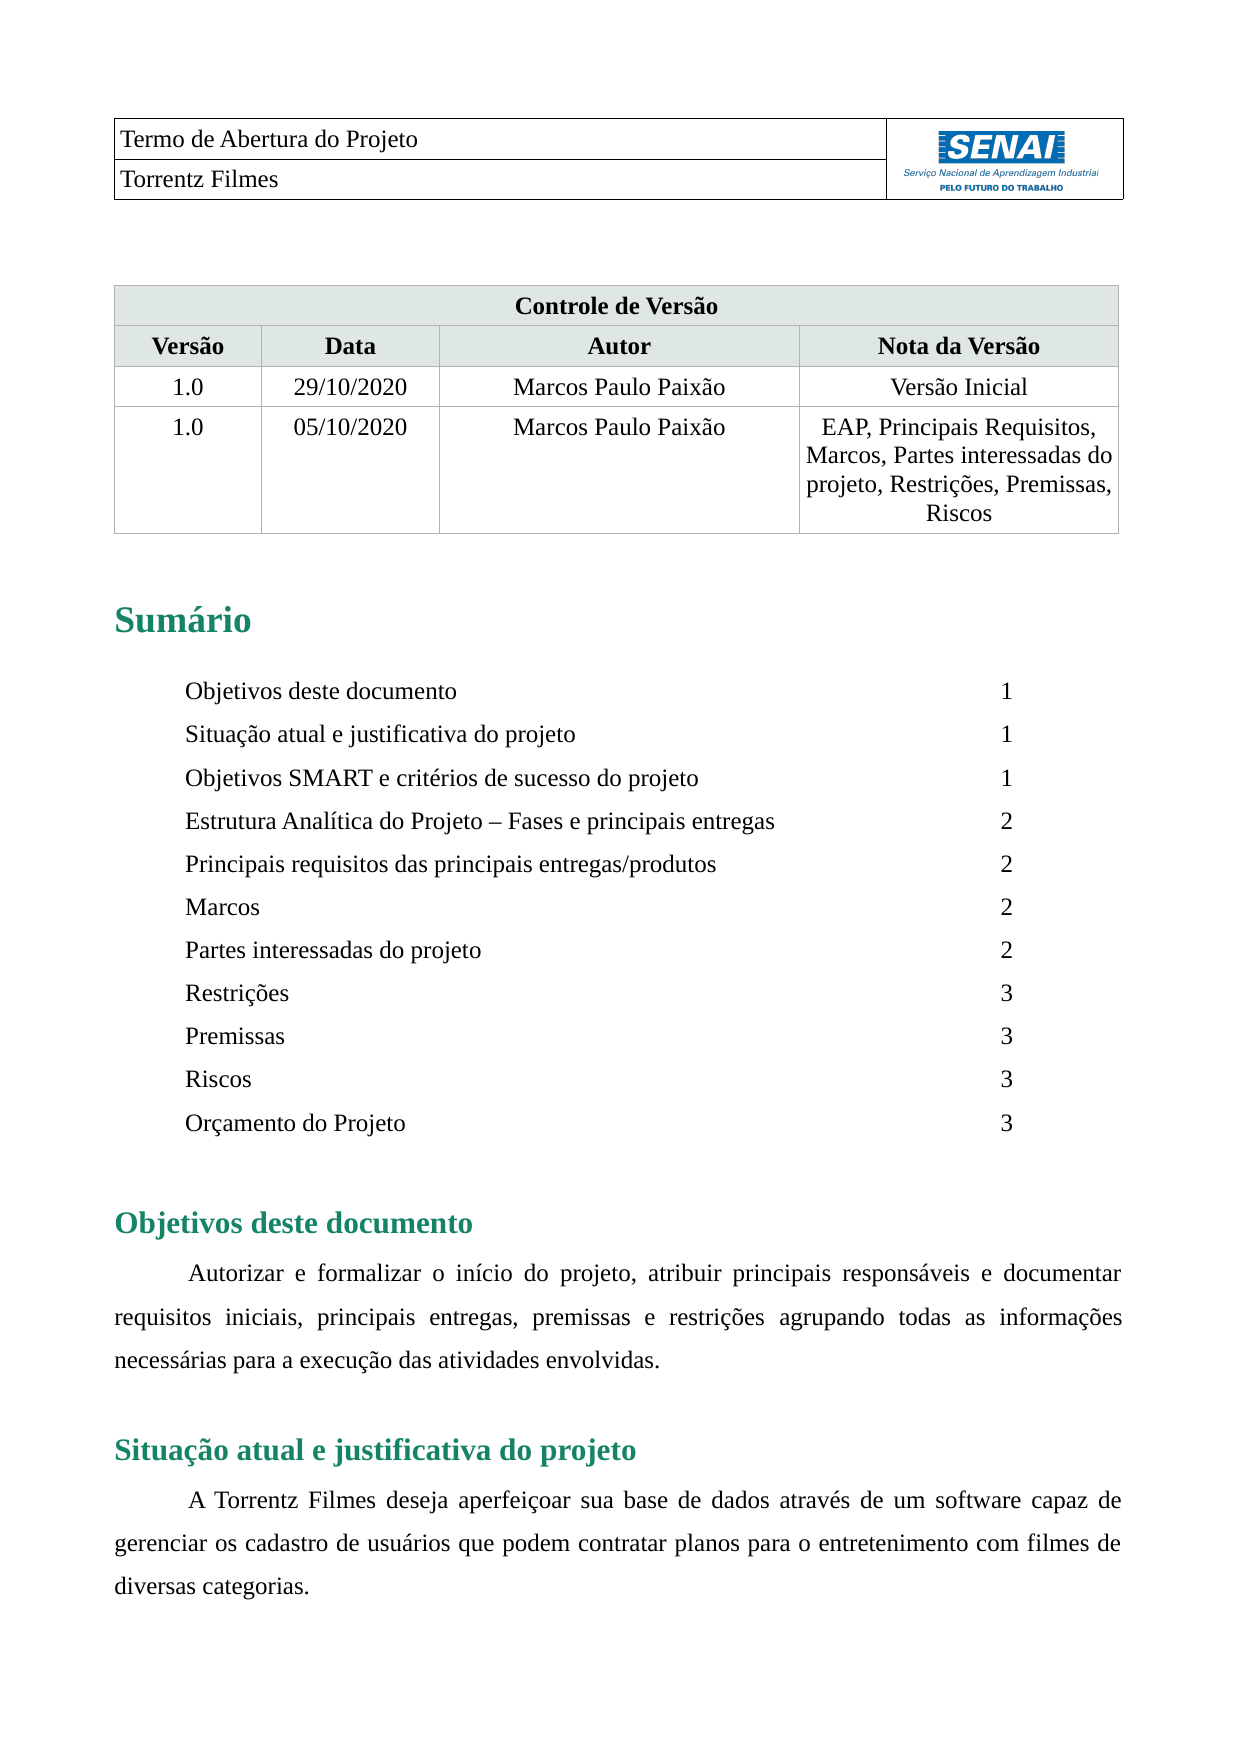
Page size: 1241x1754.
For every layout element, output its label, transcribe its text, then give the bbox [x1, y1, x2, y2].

text Partes interessadas do projeto 2 [185, 935, 1123, 964]
table_cell 05/10/2020 [262, 407, 439, 533]
table_cell 29/10/2020 [262, 367, 439, 406]
table_cell Marcos Paulo Paixão [440, 367, 799, 406]
table_cell Nota da Versão [800, 326, 1118, 366]
table_cell 1.0 [115, 407, 261, 533]
text Objetivos deste documento 1 [185, 676, 1123, 705]
text Premissas 3 [185, 1021, 1123, 1050]
text Objetivos deste documento [114, 1205, 1123, 1241]
table_header Controle de Versão [115, 286, 1118, 325]
text Autorizar e formalizar o início do projeto, atribuir principais responsáveis e documentar requisitos iniciais, principais entregas, premissas e restrições agrupando todas as informações necessárias para a execução das atividades envolvidas. [114, 1258, 1123, 1373]
table_cell Autor [440, 326, 799, 366]
table_header Termo de Abertura do Projeto [115, 119, 886, 158]
text Sumário [114, 597, 1123, 641]
table_cell Versão Inicial [800, 367, 1118, 406]
text Principais requisitos das principais entregas/produtos 2 [185, 849, 1123, 878]
text Situação atual e justificativa do projeto [114, 1431, 1123, 1467]
table_cell Torrentz Filmes [115, 160, 886, 199]
text Marcos 2 [185, 892, 1123, 921]
text Situação atual e justificativa do projeto 1 [185, 719, 1123, 748]
table_cell Versão [115, 326, 261, 366]
text A Torrentz Filmes deseja aperfeiçoar sua base de dados através de um software capaz de gerenciar os cadastro de usuários que podem contratar planos para o entretenimento com filmes de diversas categorias. [114, 1485, 1123, 1600]
text Estrutura Analítica do Projeto – Fases e principais entregas 2 [185, 806, 1123, 834]
text Objetivos SMART e critérios de sucesso do projeto 1 [185, 763, 1123, 791]
table_cell Marcos Paulo Paixão [440, 407, 799, 533]
text Restrições 3 [185, 978, 1123, 1007]
picture [904, 131, 1099, 191]
table_cell Data [262, 326, 439, 366]
table_cell EAP, Principais Requisitos, Marcos, Partes interessadas do projeto, Restrições, Premissas, Riscos [800, 407, 1118, 533]
table_cell 1.0 [115, 367, 261, 406]
text Riscos 3 [185, 1064, 1123, 1093]
text Orçamento do Projeto 3 [185, 1108, 1123, 1136]
table_header [887, 119, 1123, 199]
